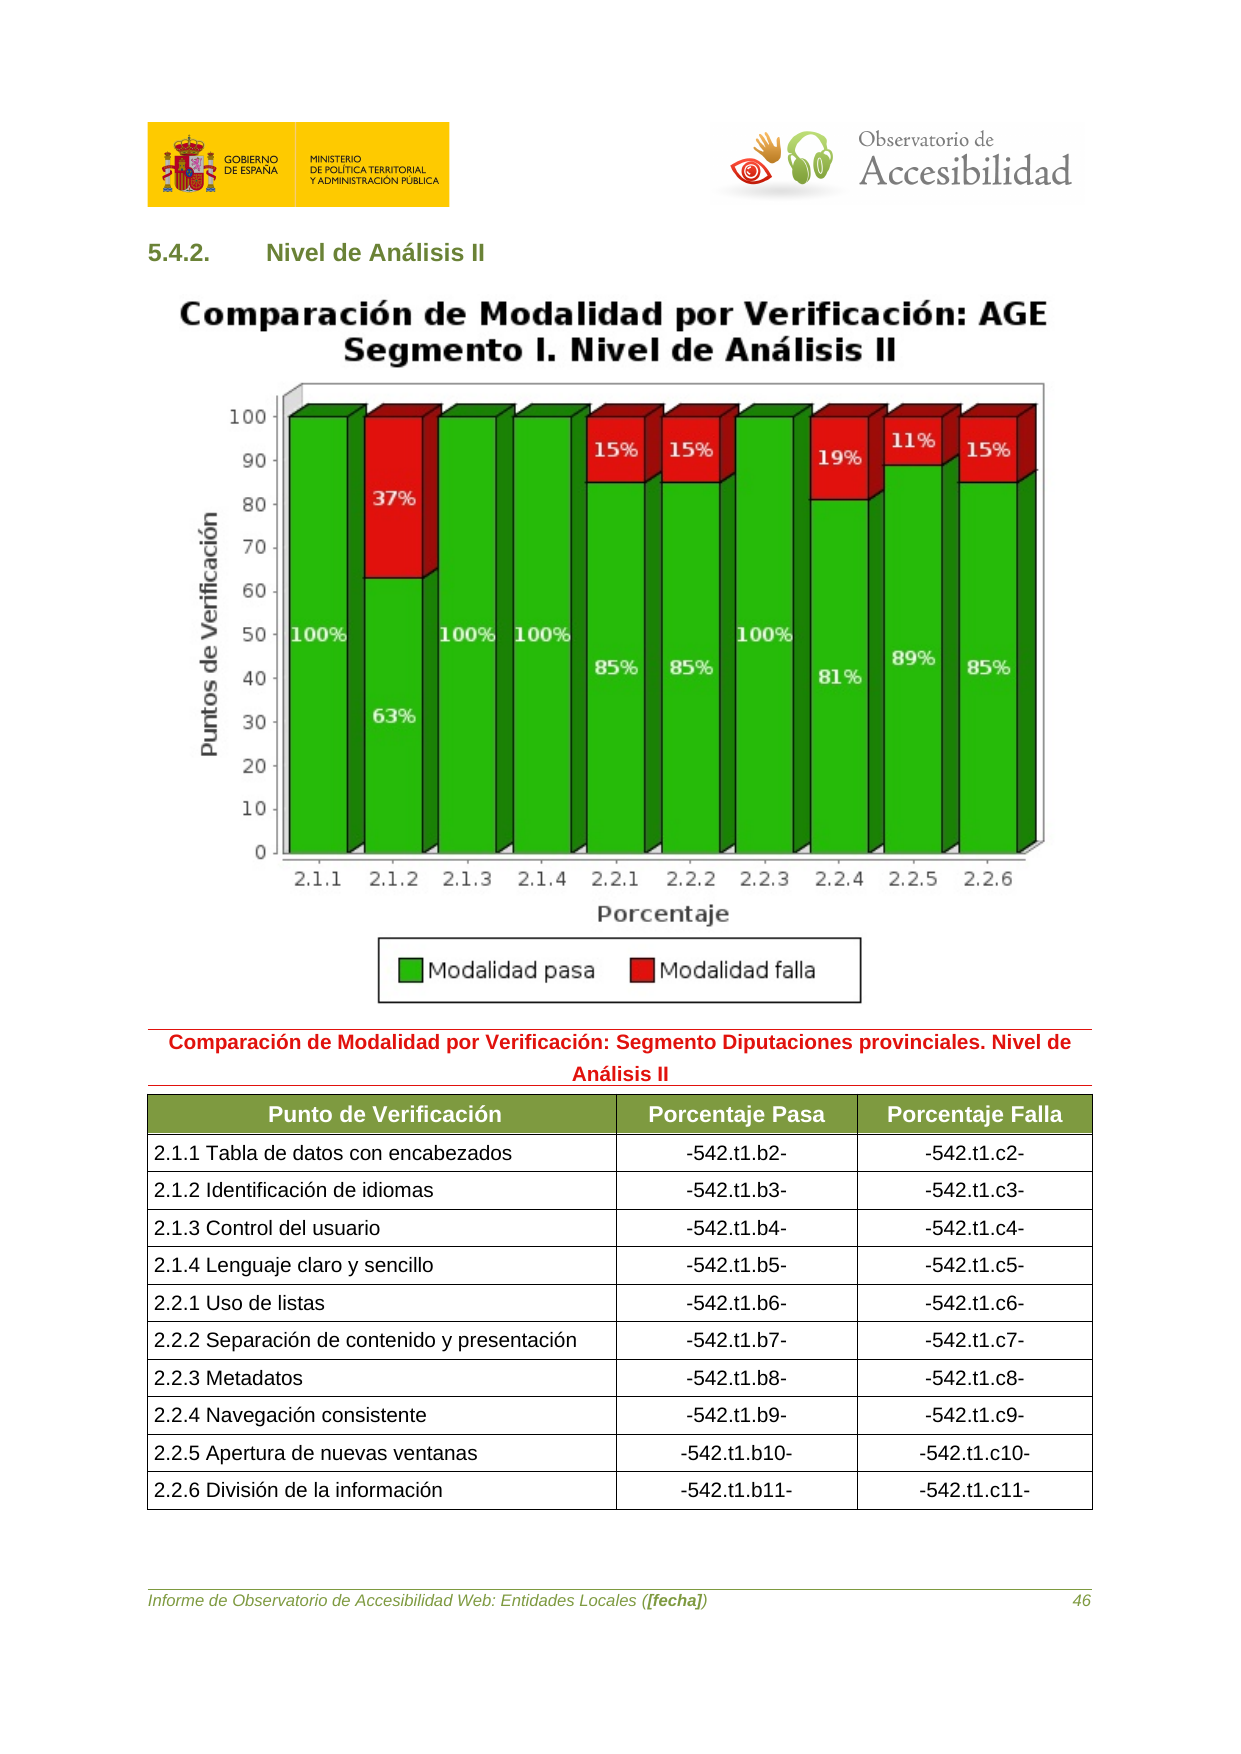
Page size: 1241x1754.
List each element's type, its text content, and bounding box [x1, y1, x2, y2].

table_cell 2.2.3 Metadatos [148, 1360, 616, 1396]
table_cell 2.2.1 Uso de listas [148, 1285, 616, 1321]
table_cell -542.t1.c10- [858, 1435, 1092, 1471]
table_cell -542.t1.b3- [617, 1172, 857, 1208]
table_cell -542.t1.c3- [858, 1172, 1092, 1208]
table_header Porcentaje Pasa [617, 1095, 857, 1133]
table_cell 2.2.6 División de la información [148, 1472, 616, 1508]
table_cell 2.2.4 Navegación consistente [148, 1397, 616, 1433]
table_cell 2.2.5 Apertura de nuevas ventanas [148, 1435, 616, 1471]
table_cell -542.t1.c5- [858, 1247, 1092, 1283]
table_cell -542.t1.c8- [858, 1360, 1092, 1396]
table_cell -542.t1.b7- [617, 1322, 857, 1358]
table_cell 2.1.4 Lenguaje claro y sencillo [148, 1247, 616, 1283]
table_cell 2.1.1 Tabla de datos con encabezados [148, 1135, 616, 1171]
table_header Porcentaje Falla [858, 1095, 1092, 1133]
table_cell -542.t1.c7- [858, 1322, 1092, 1358]
table_cell -542.t1.b6- [617, 1285, 857, 1321]
table_cell -542.t1.c9- [858, 1397, 1092, 1433]
table_cell -542.t1.b9- [617, 1397, 857, 1433]
table_cell 2.2.2 Separación de contenido y presentación [148, 1322, 616, 1358]
list Nivel de Análisis II [148, 238, 1092, 267]
table_cell -542.t1.c2- [858, 1135, 1092, 1171]
table_header Punto de Verificación [148, 1095, 616, 1133]
table_cell -542.t1.b10- [617, 1435, 857, 1471]
table_cell -542.t1.b4- [617, 1210, 857, 1246]
table_cell -542.t1.c6- [858, 1285, 1092, 1321]
table_cell -542.t1.c4- [858, 1210, 1092, 1246]
text Comparación de Modalidad por Verificación: Segmento Diputaciones provinciales. Nivel de Análisis II [148, 1030, 1092, 1085]
table_cell -542.t1.b11- [617, 1472, 857, 1508]
table_cell 2.1.2 Identificación de idiomas [148, 1172, 616, 1208]
table_cell -542.t1.b5- [617, 1247, 857, 1283]
table_cell 2.1.3 Control del usuario [148, 1210, 616, 1246]
table_cell -542.t1.c11- [858, 1472, 1092, 1508]
table_cell -542.t1.b2- [617, 1135, 857, 1171]
table_cell -542.t1.b8- [617, 1360, 857, 1396]
